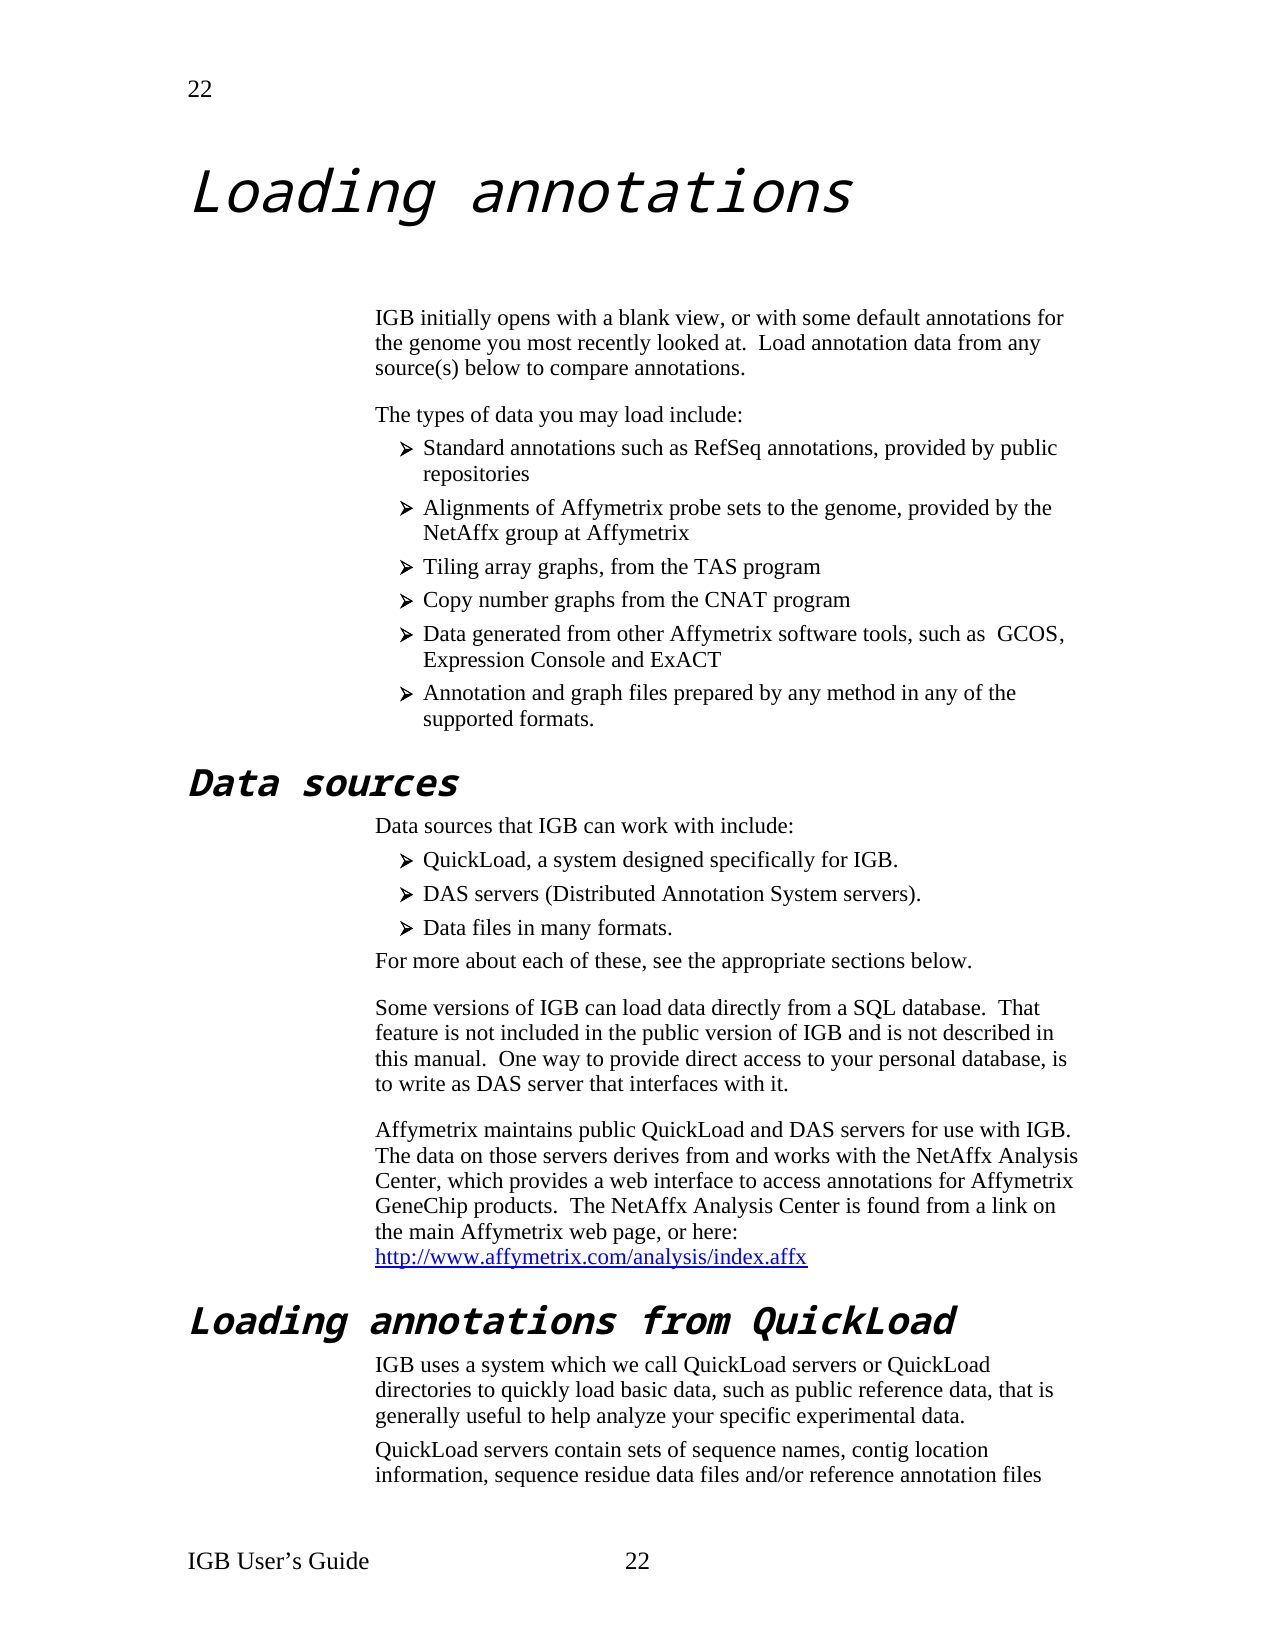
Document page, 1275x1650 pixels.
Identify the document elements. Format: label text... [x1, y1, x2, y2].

subtitle Loading annotations [187, 150, 1087, 229]
list Copy number graphs from the CNAT program [399, 587, 1087, 613]
list QuickLoad, a system designed specifically for IGB. [399, 847, 1087, 873]
list Data generated from other Affymetrix software tools, such as GCOS, Expression Console and ExACT [399, 621, 1087, 672]
list Standard annotations such as RefSeq annotations, provided by public repositories [399, 435, 1087, 486]
text Some versions of IGB can load data directly from a SQL database. That feature is not included in the public version of IGB and is not described in this manual. One way to provide direct access to your personal database, is to write as DAS server that interfaces with it. [375, 995, 1087, 1096]
text For more about each of these, see the appropriate sections below. [375, 948, 1087, 974]
text QuickLoad servers contain sets of sequence names, contig location information, sequence residue data files and/or reference annotation files [375, 1437, 1087, 1487]
text IGB initially opens with a blank view, or with some default annotations for the genome you most recently looked at. Load annotation data from any source(s) below to compare annotations. [375, 304, 1087, 381]
list DAS servers (Distributed Annotation System servers). [399, 881, 1087, 906]
subtitle Loading annotations from QuickLoad [187, 1295, 1087, 1346]
list Alignments of Affymetrix probe sets to the genome, provided by the NetAffx group at Affymetrix [399, 494, 1087, 545]
list Annotation and graph files prepared by any method in any of the supported formats. [399, 680, 1087, 731]
text Affymetrix maintains public QuickLoad and DAS servers for use with IGB. The data on those servers derives from and works with the NetAffx Analysis Center, which provides a web interface to access annotations for Affymetrix GeneChip products. The NetAffx Analysis Center is found from a link on the main Affymetrix web page, or here: http://www.affymetrix.com/analysis/index.affx [375, 1117, 1087, 1270]
text IGB uses a system which we call QuickLoad servers or QuickLoad directories to quickly load basic data, such as public reference data, that is generally useful to help analyze your specific experimental data. [375, 1352, 1087, 1428]
text The types of data you may load include: [375, 402, 1087, 427]
list Tiling array graphs, from the TAS program [399, 554, 1087, 579]
subtitle Data sources [187, 756, 1087, 807]
list Data files in many formats. [399, 915, 1087, 940]
text Data sources that IGB can work with include: [375, 813, 1087, 839]
